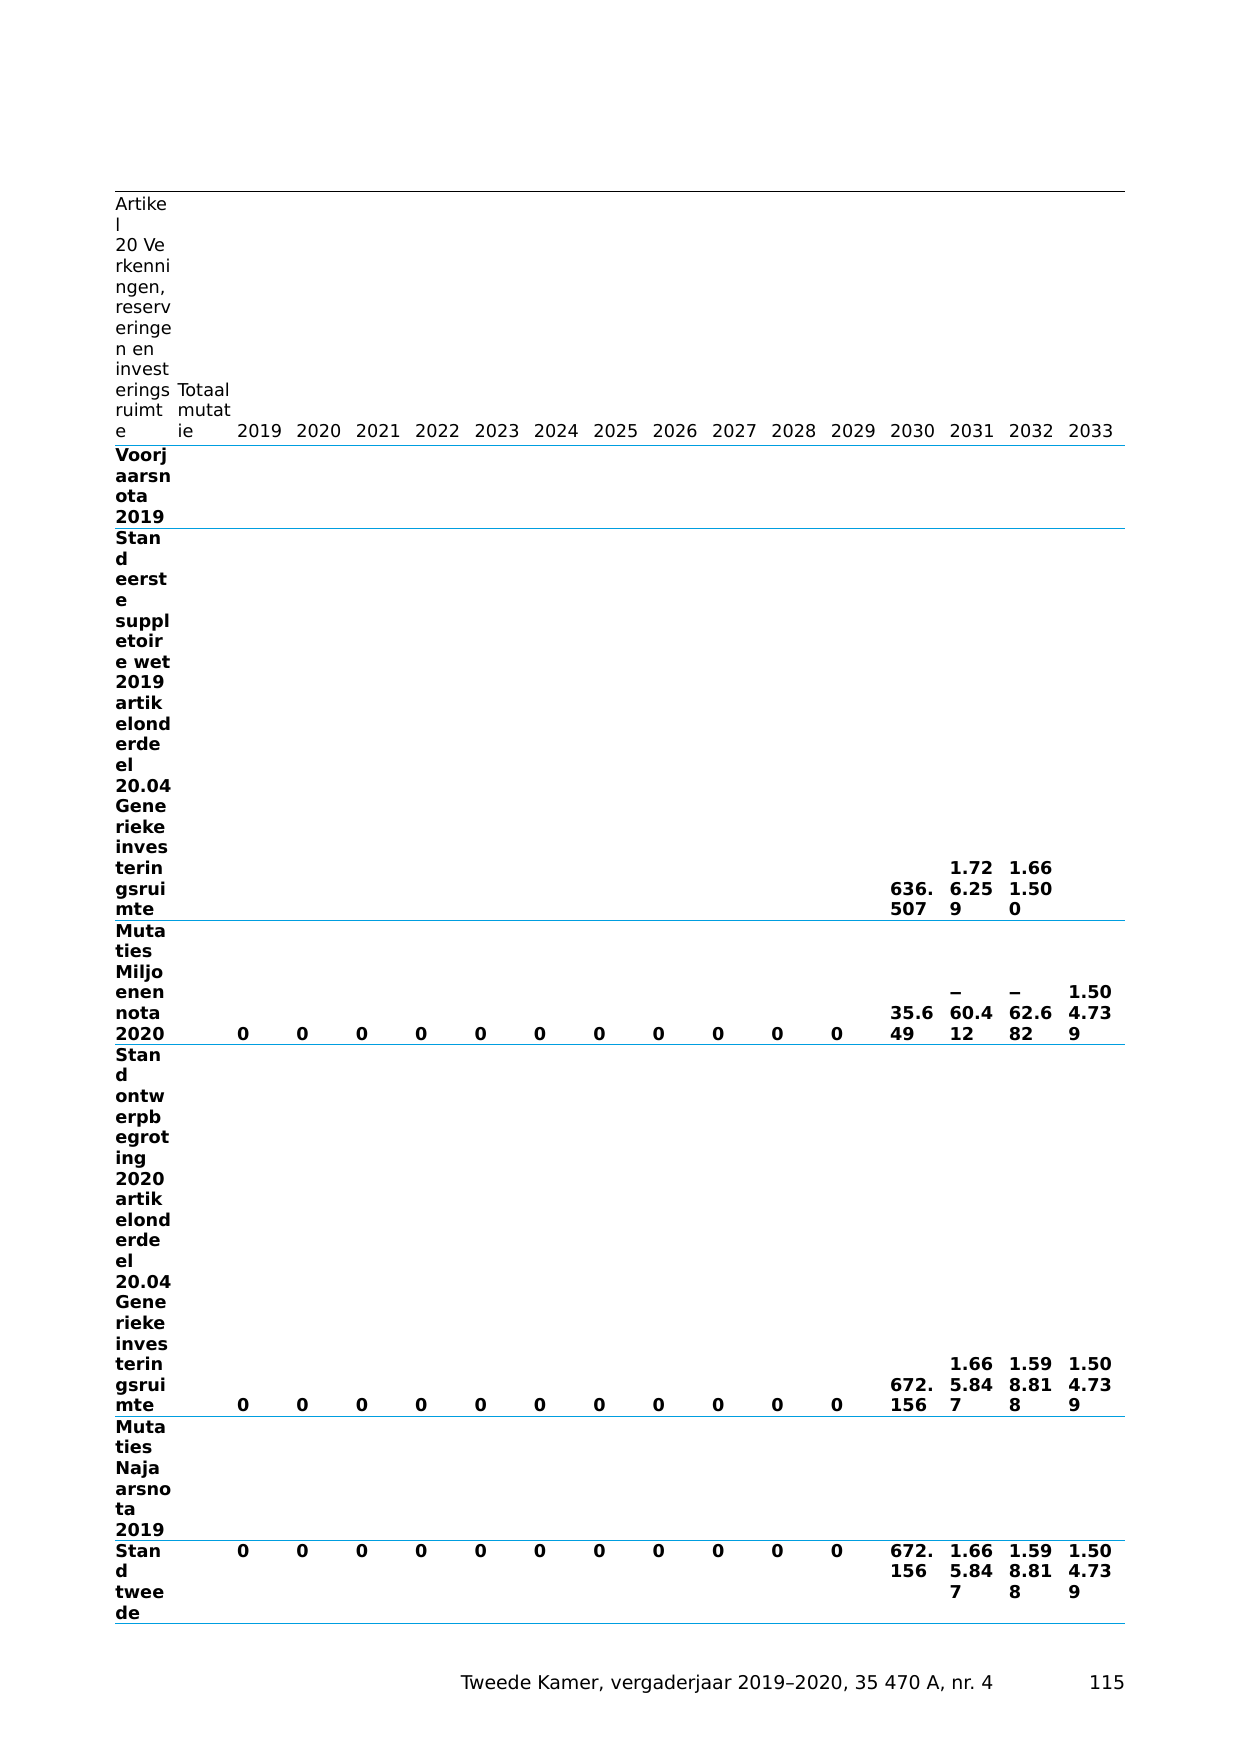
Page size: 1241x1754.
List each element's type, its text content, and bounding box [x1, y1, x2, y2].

table_cell 0 [768, 1045, 828, 1416]
table_cell [175, 446, 234, 528]
table_cell [590, 1417, 649, 1540]
table_cell [293, 529, 353, 920]
table_cell 0 [709, 1045, 768, 1416]
table_cell Stand tweede [115, 1541, 174, 1623]
table_cell 0 [353, 921, 412, 1044]
table_cell 0 [412, 921, 471, 1044]
table_cell [709, 446, 768, 528]
table_cell 0 [353, 1541, 412, 1623]
table_cell [650, 1417, 709, 1540]
table_cell Mutaties Najaarsnota 2019 [115, 1417, 174, 1540]
table_cell 0 [590, 1541, 649, 1623]
table_cell 636.507 [887, 529, 946, 920]
table_cell 0 [650, 1045, 709, 1416]
table_header 2027 [709, 192, 768, 444]
table_cell [353, 446, 412, 528]
table_cell 1.726.259 [946, 529, 1006, 920]
table_header 2030 [887, 192, 946, 444]
table_cell 0 [234, 921, 293, 1044]
table_cell Voorjaarsnota 2019 [115, 446, 174, 528]
table_header 2026 [650, 192, 709, 444]
table_cell [175, 921, 234, 1044]
table_cell [412, 1417, 471, 1540]
table_cell 0 [828, 921, 887, 1044]
table_cell 0 [828, 1045, 887, 1416]
table_cell [234, 529, 293, 920]
table_cell [293, 446, 353, 528]
table_cell [353, 529, 412, 920]
table_cell 1.504.739 [1065, 921, 1125, 1044]
table_cell [471, 1417, 531, 1540]
table_cell [412, 446, 471, 528]
table_cell [471, 446, 531, 528]
table_cell 0 [471, 1045, 531, 1416]
table_cell 0 [353, 1045, 412, 1416]
table_cell [175, 1541, 234, 1623]
table_cell 0 [293, 921, 353, 1044]
table_cell [709, 1417, 768, 1540]
table_cell 1.665.847 [946, 1045, 1006, 1416]
table_cell [768, 1417, 828, 1540]
table_cell [1065, 529, 1125, 920]
table_cell [412, 529, 471, 920]
table_cell 0 [234, 1045, 293, 1416]
table_header 2024 [531, 192, 590, 444]
table_cell [768, 529, 828, 920]
table_cell [887, 446, 946, 528]
table_cell [768, 446, 828, 528]
table_cell [1065, 446, 1125, 528]
table_cell [234, 1417, 293, 1540]
table_cell Mutaties Miljoenennota 2020 [115, 921, 174, 1044]
table_cell [175, 1417, 234, 1540]
table_cell 0 [709, 1541, 768, 1623]
table_header 2021 [353, 192, 412, 444]
table_cell 0 [412, 1541, 471, 1623]
table_cell 0 [293, 1541, 353, 1623]
table_cell 1.598.818 [1006, 1045, 1065, 1416]
table_header Artikel 20 Verkenningen, reserveringen en investeringsruimte [115, 192, 174, 444]
table_cell [828, 529, 887, 920]
table_cell Stand ontwerpbegroting 2020 artikelonderdeel 20.04 Generieke investeringsruimte [115, 1045, 174, 1416]
table_header 2023 [471, 192, 531, 444]
table_cell [234, 446, 293, 528]
table_cell 0 [768, 1541, 828, 1623]
table_cell 0 [234, 1541, 293, 1623]
table_cell [828, 446, 887, 528]
table_cell [709, 529, 768, 920]
table_header 2031 [946, 192, 1006, 444]
table_cell [887, 1417, 946, 1540]
table_header 2032 [1006, 192, 1065, 444]
table_cell [531, 446, 590, 528]
table_cell [946, 446, 1006, 528]
table_cell 0 [590, 1045, 649, 1416]
table_cell 0 [650, 921, 709, 1044]
table_cell [650, 446, 709, 528]
table_cell ‒ 60.412 [946, 921, 1006, 1044]
table_cell 0 [531, 921, 590, 1044]
table_cell 0 [412, 1045, 471, 1416]
table_cell 0 [768, 921, 828, 1044]
table_cell [650, 529, 709, 920]
table_cell 1.665.847 [946, 1541, 1006, 1623]
table_cell 1.661.500 [1006, 529, 1065, 920]
table_cell 35.649 [887, 921, 946, 1044]
table_header 2025 [590, 192, 649, 444]
table_cell [946, 1417, 1006, 1540]
table_cell [1006, 1417, 1065, 1540]
table_cell 672.156 [887, 1541, 946, 1623]
table_cell Stand eerste suppletoire wet 2019 artikelonderdeel 20.04 Generieke investeringsruimte [115, 529, 174, 920]
table_cell 0 [828, 1541, 887, 1623]
table_header 2019 [234, 192, 293, 444]
table_cell [1065, 1417, 1125, 1540]
table_cell 0 [471, 921, 531, 1044]
table_header 2022 [412, 192, 471, 444]
table_cell [293, 1417, 353, 1540]
table_cell [590, 446, 649, 528]
table_cell 0 [293, 1045, 353, 1416]
table_header Totaal mutatie [175, 192, 234, 444]
table_cell [590, 529, 649, 920]
table_cell 672.156 [887, 1045, 946, 1416]
table_cell 1.598.818 [1006, 1541, 1065, 1623]
table_header 2020 [293, 192, 353, 444]
table_cell 0 [709, 921, 768, 1044]
table_cell [531, 1417, 590, 1540]
table_cell 0 [531, 1045, 590, 1416]
table_cell 0 [471, 1541, 531, 1623]
table_cell 0 [650, 1541, 709, 1623]
table_cell 1.504.739 [1065, 1045, 1125, 1416]
table_cell 1.504.739 [1065, 1541, 1125, 1623]
table_cell ‒ 62.682 [1006, 921, 1065, 1044]
table_cell 0 [590, 921, 649, 1044]
table_header 2029 [828, 192, 887, 444]
table_cell [175, 529, 234, 920]
table_header 2033 [1065, 192, 1125, 444]
table_cell [353, 1417, 412, 1540]
table_header 2028 [768, 192, 828, 444]
table_cell [531, 529, 590, 920]
table_cell [175, 1045, 234, 1416]
table_cell 0 [531, 1541, 590, 1623]
table_cell [828, 1417, 887, 1540]
table_cell [1006, 446, 1065, 528]
table_cell [471, 529, 531, 920]
